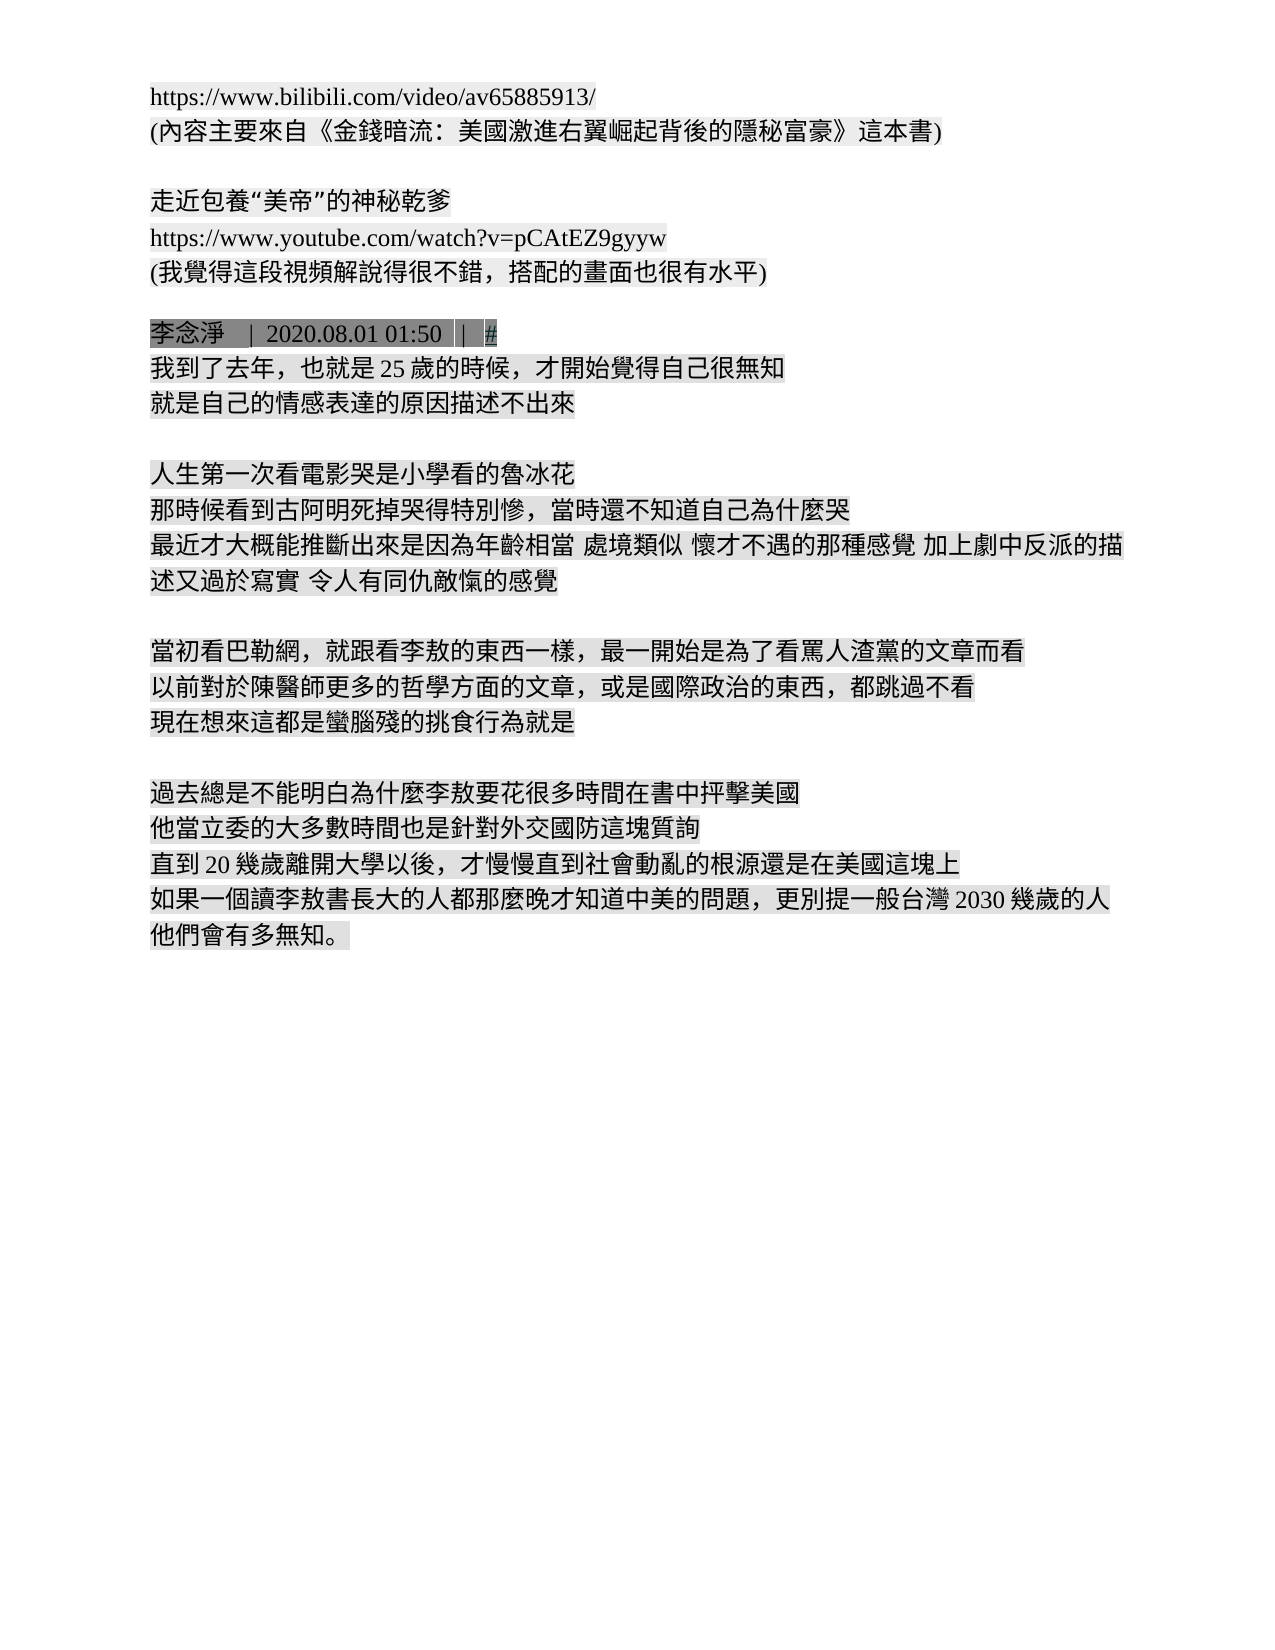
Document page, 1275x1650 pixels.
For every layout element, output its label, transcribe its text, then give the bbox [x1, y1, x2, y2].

text 我到了去年，也就是25歲的時候，才開始覺得自己很無知 就是自己的情感表達的原因描述不出來 人生第一次看電影哭是小學看的魯冰花 那時候看到古阿明死掉哭得特別慘，當時還不知道自己為什麼哭 最近才大概能推斷出來是因為年齡相當 處境類似 懷才不遇的那種感覺 加上劇中反派的描述又過於寫實 令人有同仇敵愾的感覺 當初看巴勒網，就跟看李敖的東西一樣，最一開始是為了看罵人渣黨的文章而看 以前對於陳醫師更多的哲學方面的文章，或是國際政治的東西，都跳過不看 現在想來這都是蠻腦殘的挑食行為就是 過去總是不能明白為什麼李敖要花很多時間在書中抨擊美國 他當立委的大多數時間也是針對外交國防這塊質詢 直到20幾歲離開大學以後，才慢慢直到社會動亂的根源還是在美國這塊上 如果一個讀李敖書長大的人都那麼晚才知道中美的問題，更別提一般台灣2030幾歲的人他們會有多無知。 [150, 348, 1125, 950]
text https://www.bilibili.com/video/av65885913/ (內容主要來自《金錢暗流：美國激進右翼崛起背後的隱秘富豪》這本書) 走近包養“美帝”的神秘乾爹 https://www.youtube.com/watch?v=pCAtEZ9gyyw (我覺得這段視頻解說得很不錯，搭配的畫面也很有水平) [150, 75, 1125, 287]
text 李念淨 | 2020.08.01 01:50 | # [150, 312, 1125, 348]
